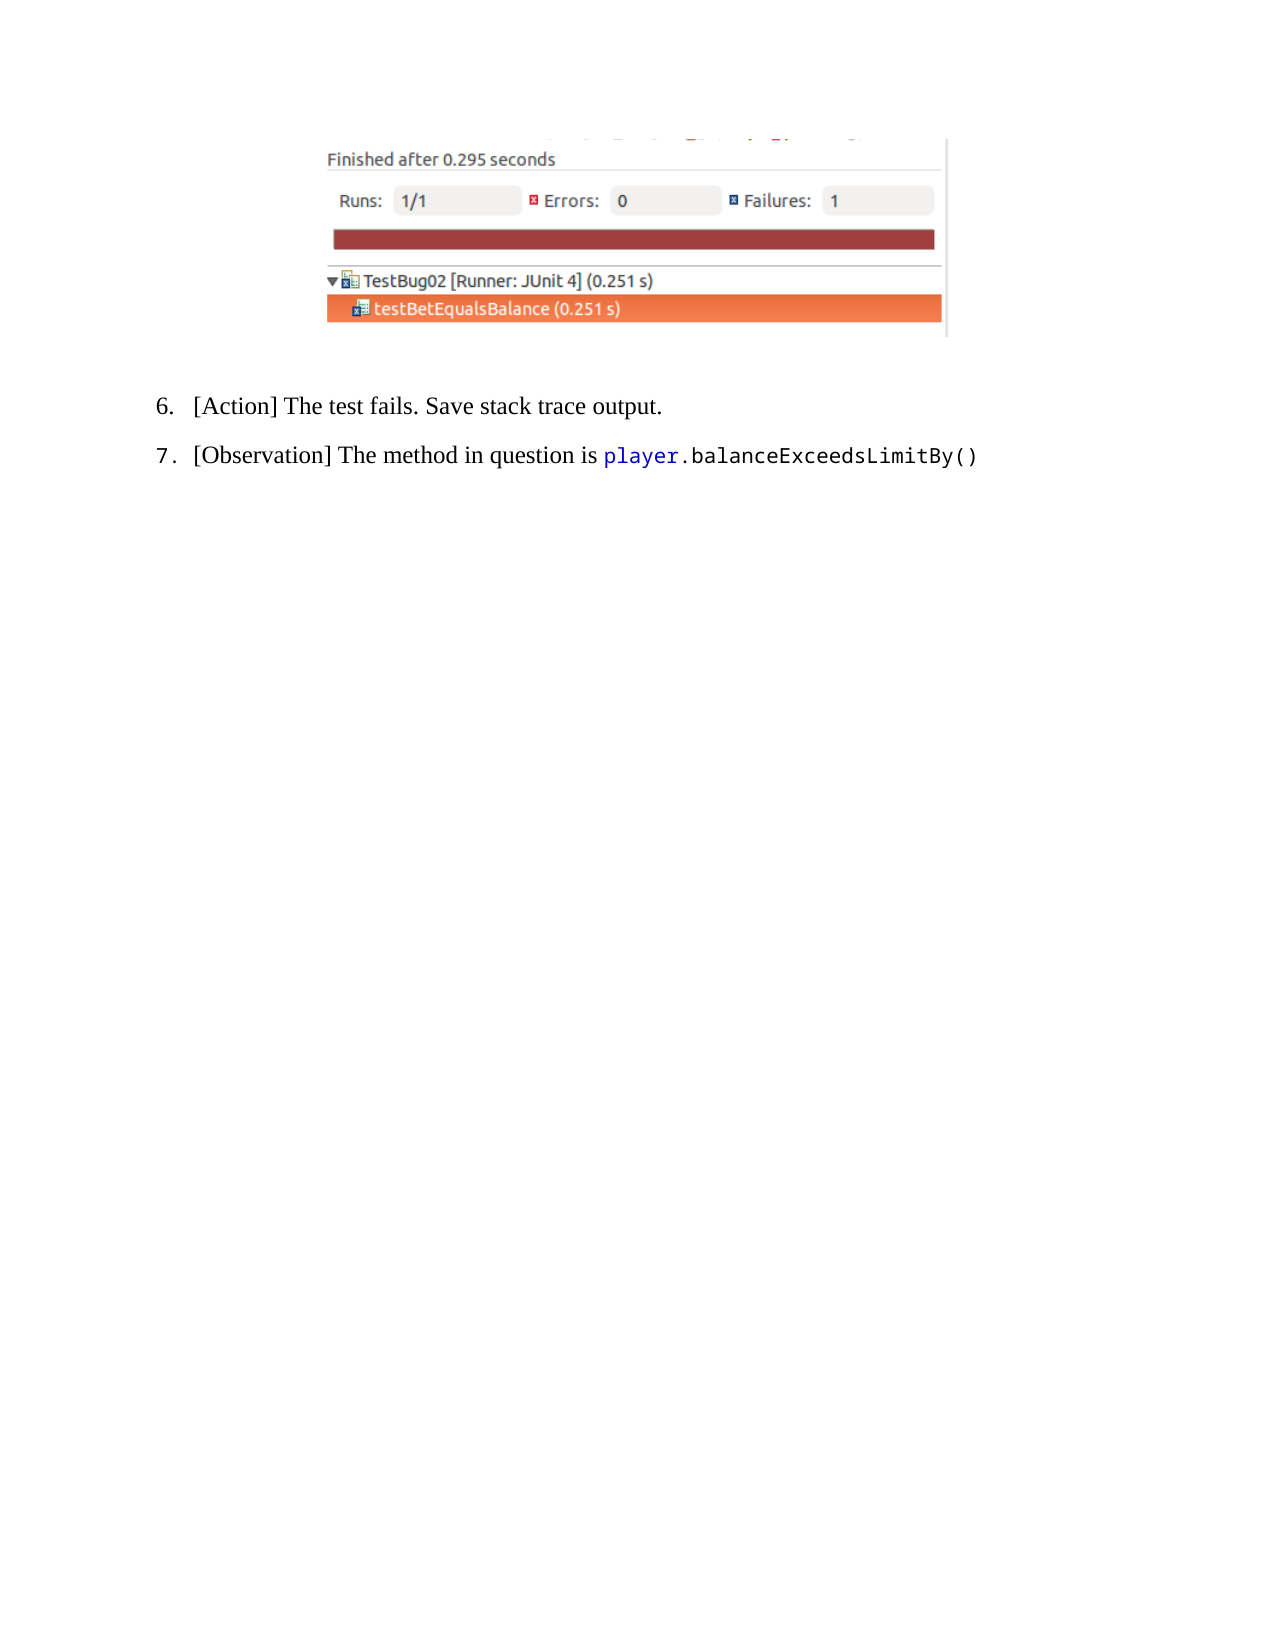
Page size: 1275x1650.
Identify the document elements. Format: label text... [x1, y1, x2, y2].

list [Action] The test fails. Save stack trace output. [156, 391, 1157, 420]
picture [327, 139, 949, 337]
list [Observation] The method in question is player.balanceExceedsLimitBy() [156, 440, 1157, 469]
